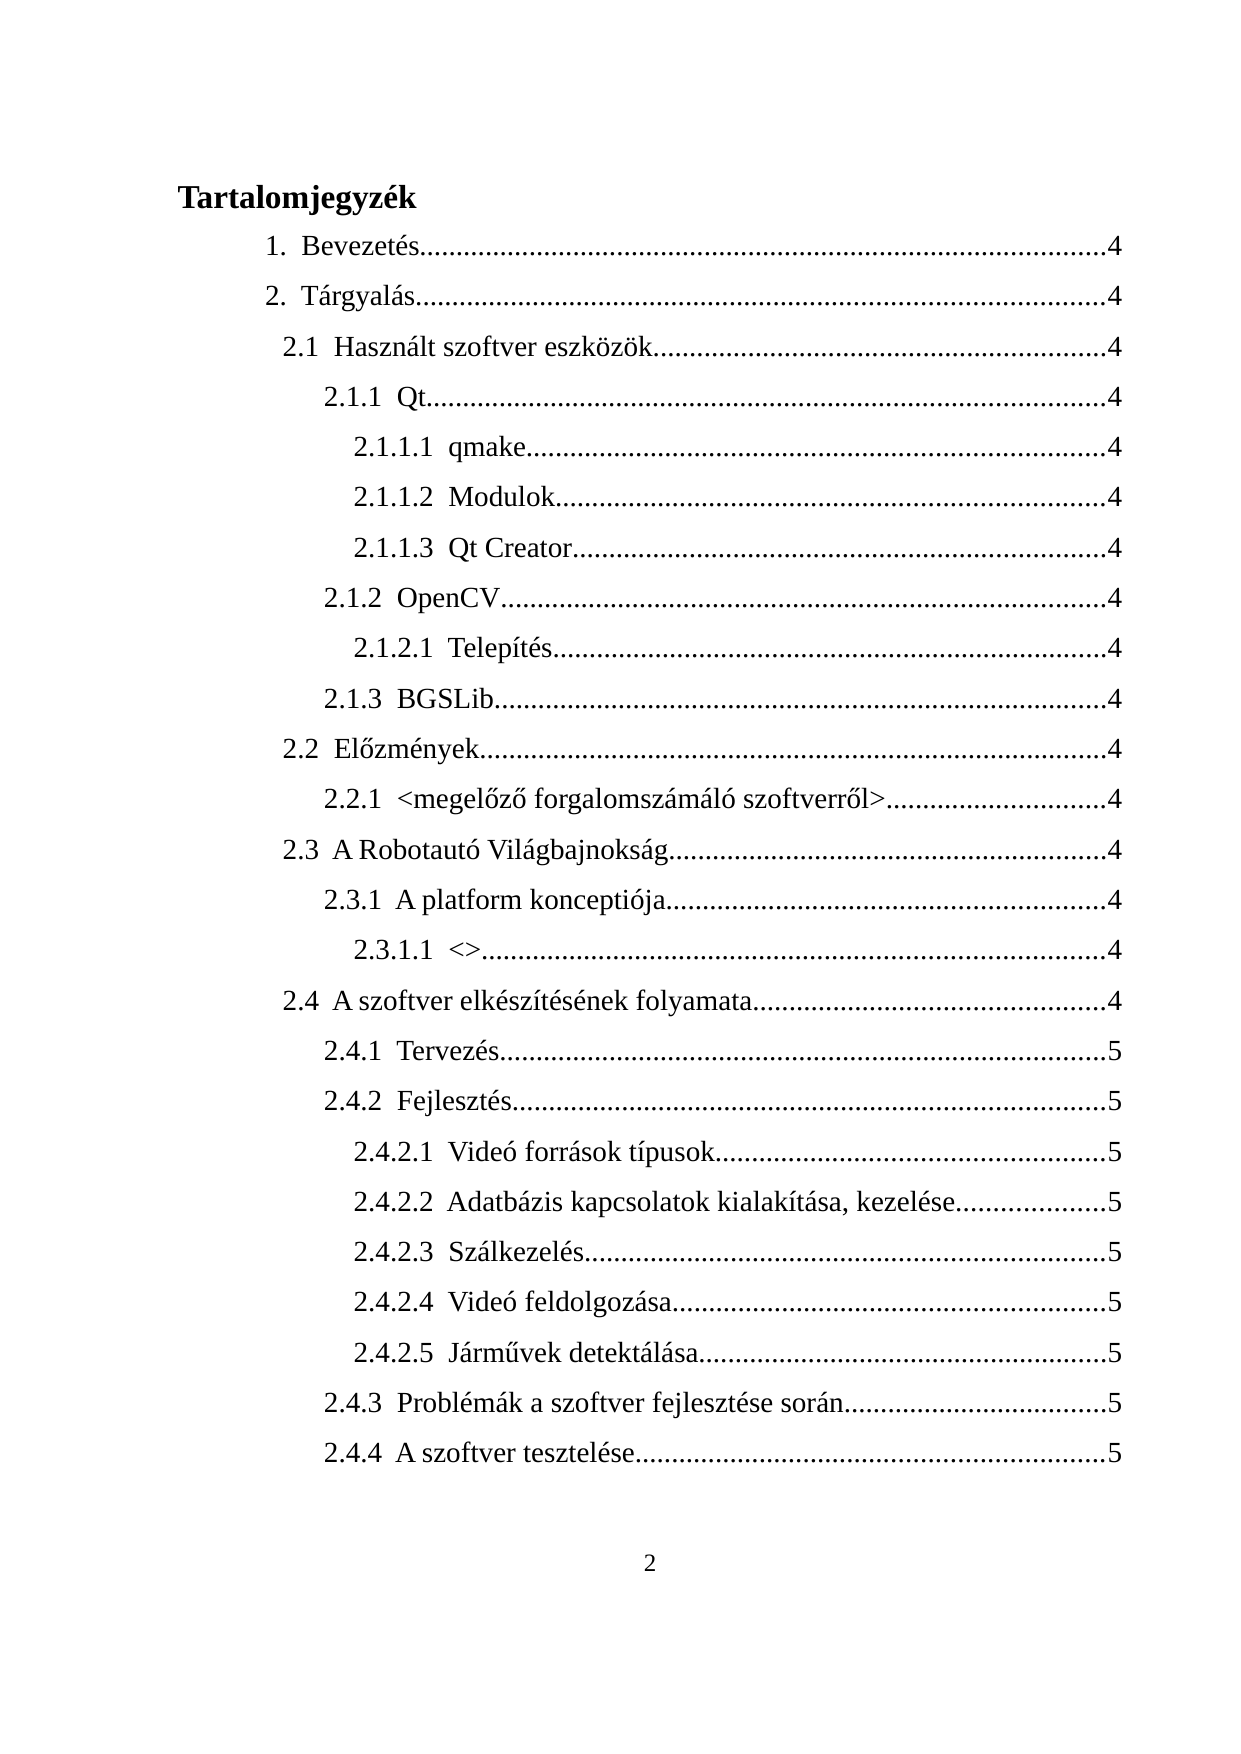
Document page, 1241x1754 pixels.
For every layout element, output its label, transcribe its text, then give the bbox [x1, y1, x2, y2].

text 2.1 Használt szoftver eszközök 4 [195, 329, 1122, 362]
text 2.4.2.5 Járművek detektálása 5 [266, 1335, 1122, 1368]
text 2.1.1 Qt 4 [236, 379, 1122, 412]
text 2. Tárgyalás 4 [177, 278, 1122, 312]
text 2.1.1.2 Modulok 4 [266, 479, 1122, 513]
text 2.3 A Robotautó Világbajnokság 4 [195, 832, 1122, 865]
text 1. Bevezetés 4 [177, 228, 1122, 262]
text 2.4.2.1 Videó források típusok 5 [266, 1134, 1122, 1167]
text 2.4.1 Tervezés 5 [236, 1033, 1122, 1067]
text 2.2 Előzmények 4 [195, 731, 1122, 765]
text 2.1.1.3 Qt Creator 4 [266, 530, 1122, 563]
text 2.4.3 Problémák a szoftver fejlesztése során 5 [236, 1385, 1122, 1419]
subtitle Tartalomjegyzék [177, 177, 1122, 216]
text 2.4.4 A szoftver tesztelése 5 [236, 1436, 1122, 1469]
text 2.1.2.1 Telepítés 4 [266, 631, 1122, 664]
text 2.3.1.1 <> 4 [266, 932, 1122, 966]
text 2.1.3 BGSLib 4 [236, 681, 1122, 714]
text 2.1.2 OpenCV 4 [236, 580, 1122, 614]
text 2.3.1 A platform konceptiója 4 [236, 882, 1122, 916]
text 2.2.1 <megelőző forgalomszámáló szoftverről> 4 [236, 781, 1122, 815]
text 2.1.1.1 qmake 4 [266, 429, 1122, 463]
text 2.4 A szoftver elkészítésének folyamata 4 [195, 983, 1122, 1016]
text 2.4.2.4 Videó feldolgozása 5 [266, 1284, 1122, 1318]
text 2.4.2.3 Szálkezelés 5 [266, 1234, 1122, 1268]
text 2.4.2.2 Adatbázis kapcsolatok kialakítása, kezelése 5 [266, 1184, 1122, 1217]
text 2.4.2 Fejlesztés 5 [236, 1083, 1122, 1117]
